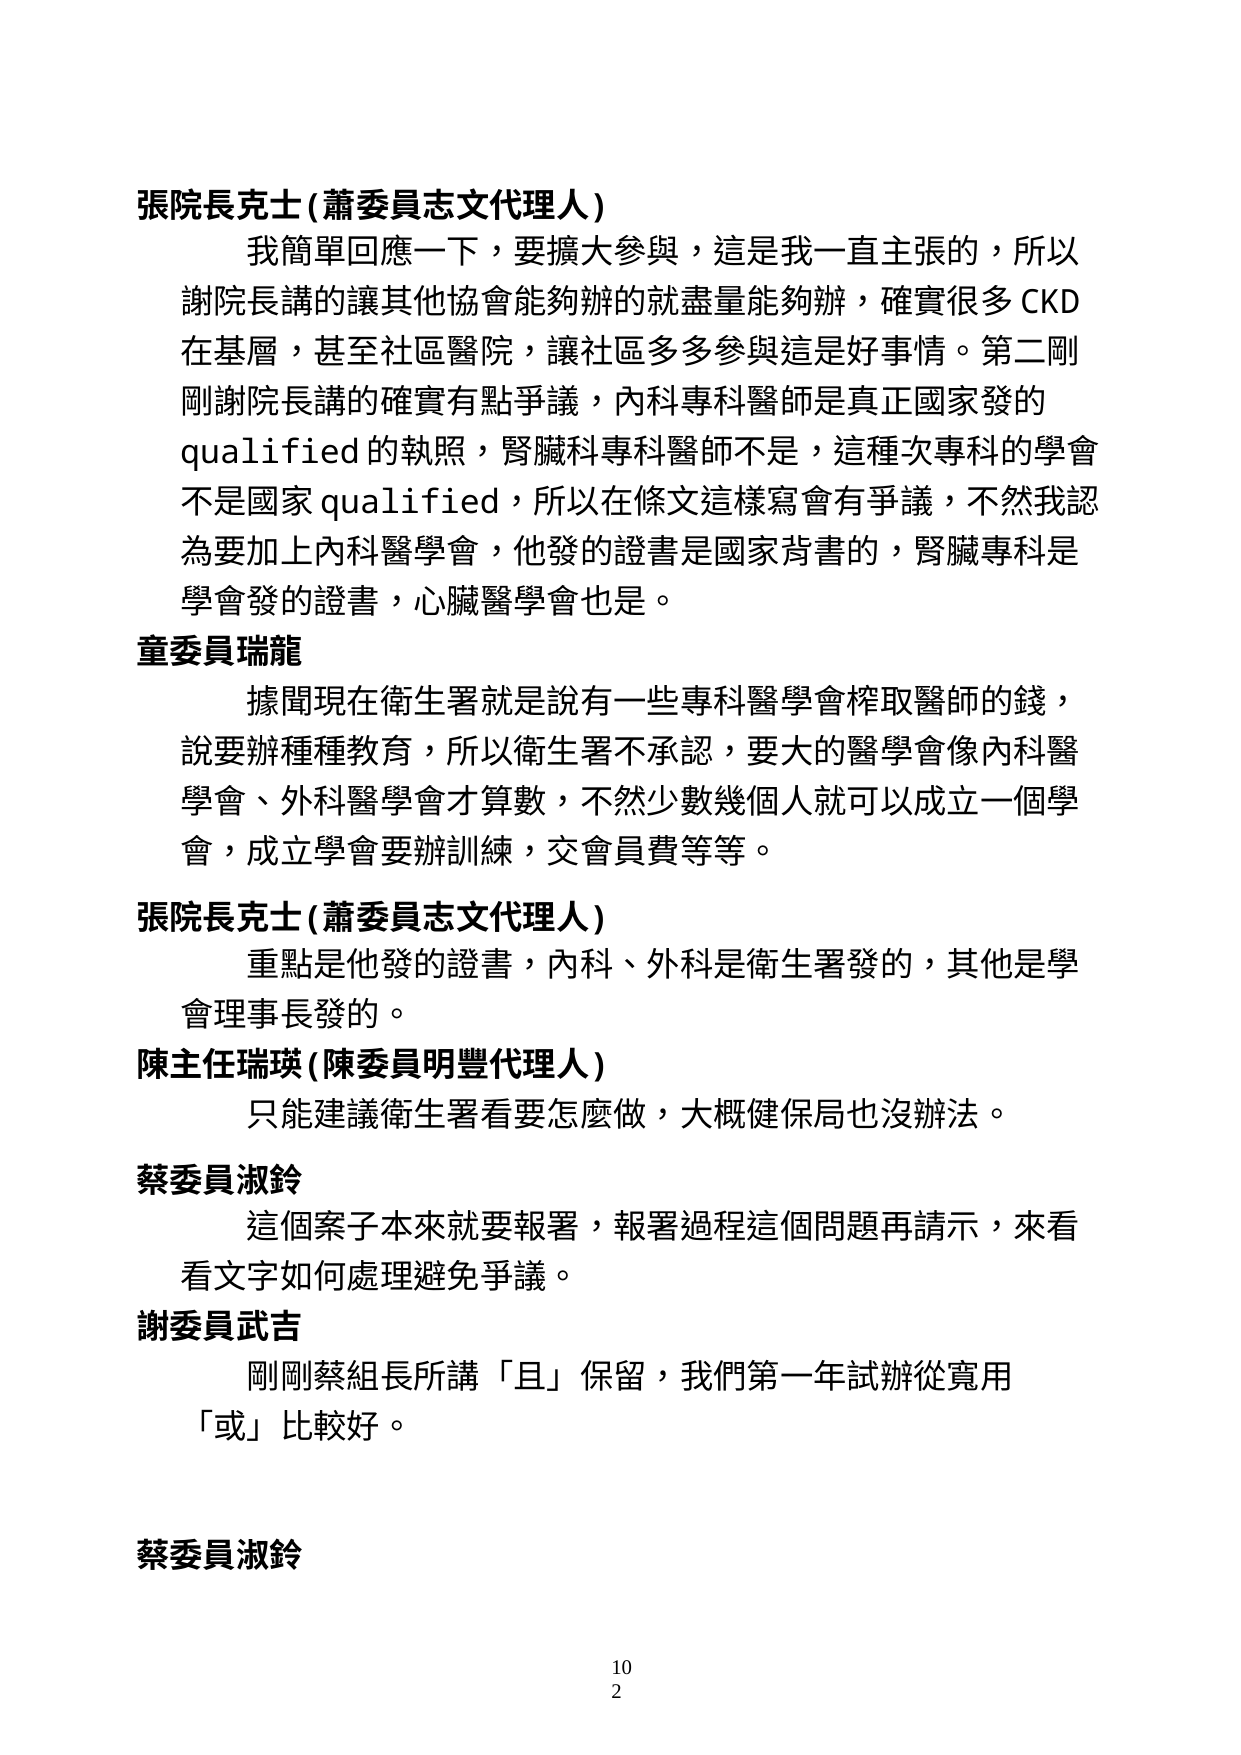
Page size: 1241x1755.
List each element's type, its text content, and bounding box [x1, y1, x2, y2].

text 只能建議衛生署看要怎麼做，大概健保局也沒辦法。 [180, 1086, 1104, 1136]
text 童委員瑞龍 [136, 623, 1104, 673]
text 我簡單回應一下，要擴大參與，這是我一直主張的，所以謝院長講的讓其他協會能夠辦的就盡量能夠辦，確實很多CKD在基層，甚至社區醫院，讓社區多多參與這是好事情。第二剛剛謝院長講的確實有點爭議，內科專科醫師是真正國家發的qualified的執照，腎臟科專科醫師不是，這種次專科的學會不是國家qualified，所以在條文這樣寫會有爭議，不然我認為要加上內科醫學會，他發的證書是國家背書的，腎臟專科是學會發的證書，心臟醫學會也是。 [180, 223, 1104, 623]
text 謝委員武吉 [136, 1298, 1104, 1348]
text 蔡委員淑鈴 [136, 1136, 1104, 1198]
text 據聞現在衛生署就是說有一些專科醫學會榨取醫師的錢，說要辦種種教育，所以衛生署不承認，要大的醫學會像內科醫學會、外科醫學會才算數，不然少數幾個人就可以成立一個學會，成立學會要辦訓練，交會員費等等。 [180, 673, 1104, 873]
text 蔡委員淑鈴 [136, 1511, 1104, 1573]
text 這個案子本來就要報署，報署過程這個問題再請示，來看看文字如何處理避免爭議。 [180, 1198, 1104, 1298]
text 剛剛蔡組長所講「且」保留，我們第一年試辦從寬用「或」比較好。 [180, 1348, 1104, 1448]
text 張院長克士(蕭委員志文代理人) [136, 873, 1104, 936]
text 重點是他發的證書，內科、外科是衛生署發的，其他是學會理事長發的。 [180, 936, 1104, 1036]
text 張院長克士(蕭委員志文代理人) [136, 161, 1104, 223]
text 陳主任瑞瑛(陳委員明豐代理人) [136, 1036, 1104, 1086]
